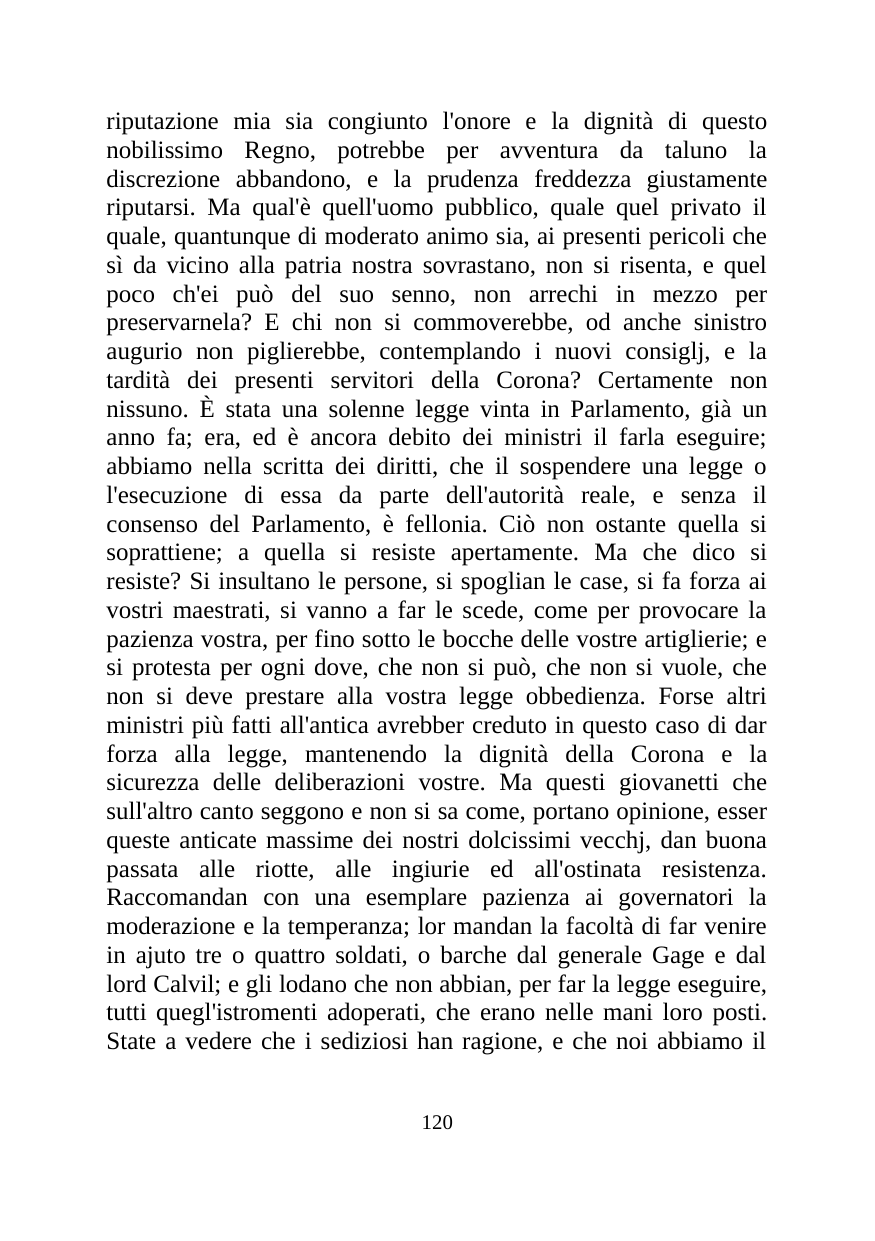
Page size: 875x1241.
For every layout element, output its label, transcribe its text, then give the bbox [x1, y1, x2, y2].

text riputazione mia sia congiunto l'onore e la dignità di questo nobilissimo Regno, potrebbe per avventura da taluno la discrezione abbandono, e la prudenza freddezza giustamente riputarsi. Ma qual'è quell'uomo pubblico, quale quel privato il quale, quantunque di moderato animo sia, ai presenti pericoli che sì da vicino alla patria nostra sovrastano, non si risenta, e quel poco ch'ei può del suo senno, non arrechi in mezzo per preservarnela? E chi non si commoverebbe, od anche sinistro augurio non piglierebbe, contemplando i nuovi consiglj, e la tardità dei presenti servitori della Corona? Certamente non nissuno. È stata una solenne legge vinta in Parlamento, già un anno fa; era, ed è ancora debito dei ministri il farla eseguire; abbiamo nella scritta dei diritti, che il sospendere una legge o l'esecuzione di essa da parte dell'autorità reale, e senza il consenso del Parlamento, è fellonia. Ciò non ostante quella si soprattiene; a quella si resiste apertamente. Ma che dico si resiste? Si insultano le persone, si spoglian le case, si fa forza ai vostri maestrati, si vanno a far le scede, come per provocare la pazienza vostra, per fino sotto le bocche delle vostre artiglierie; e si protesta per ogni dove, che non si può, che non si vuole, che non si deve prestare alla vostra legge obbedienza. Forse altri ministri più fatti all'antica avrebber creduto in questo caso di dar forza alla legge, mantenendo la dignità della Corona e la sicurezza delle deliberazioni vostre. Ma questi giovanetti che sull'altro canto seggono e non si sa come, portano opinione, esser queste anticate massime dei nostri dolcissimi vecchj, dan buona passata alle riotte, alle ingiurie ed all'ostinata resistenza. Raccomandan con una esemplare pazienza ai governatori la moderazione e la temperanza; lor mandan la facoltà di far venire in ajuto tre o quattro soldati, o barche dal generale Gage e dal lord Calvil; e gli lodano che non abbian, per far la legge eseguire, tutti quegl'istromenti adoperati, che erano nelle mani loro posti. State a vedere che i sediziosi han ragione, e che noi abbiamo il [106, 106, 768, 1055]
